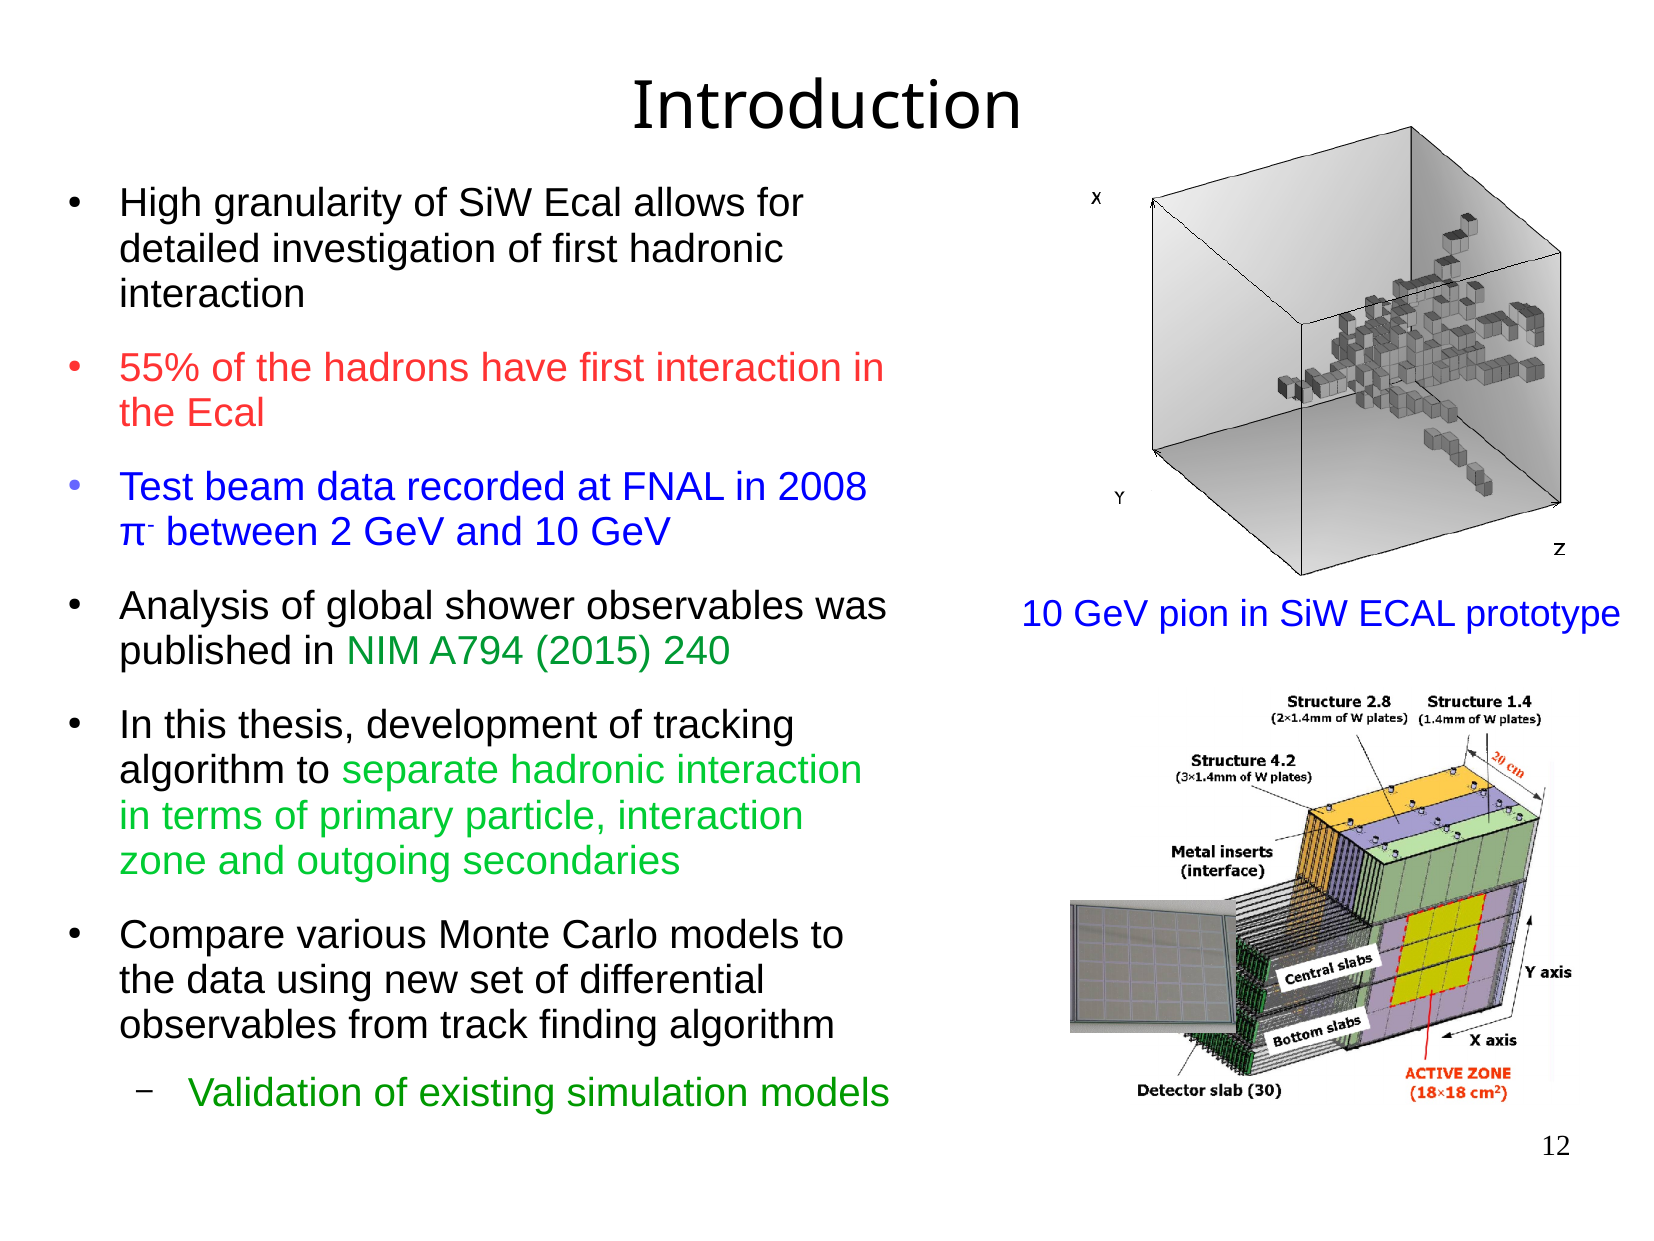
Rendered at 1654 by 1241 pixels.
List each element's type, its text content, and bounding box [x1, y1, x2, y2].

picture [1070, 687, 1580, 1105]
title Introduction [85, 52, 1571, 154]
picture [1078, 114, 1591, 585]
list High granularity of SiW Ecal allows for detailed investigation of first hadronic interaction 55% of the hadrons have first interaction in the Ecal Test beam data recorded at FNAL in 2008 π- between 2 GeV and 10 GeV Analysis of global shower observables was published in NIM A794 (2015) 240 In this thesis, development of tracking algorithm to separate hadronic interaction in terms of primary particle, interaction zone and outgoing secondaries Compare various Monte Carlo models to the data using new set of differential observables from track finding algorithm Validation of existing simulation models [50, 180, 902, 1134]
text_box 10 GeV pion in SiW ECAL prototype [1006, 585, 1637, 647]
